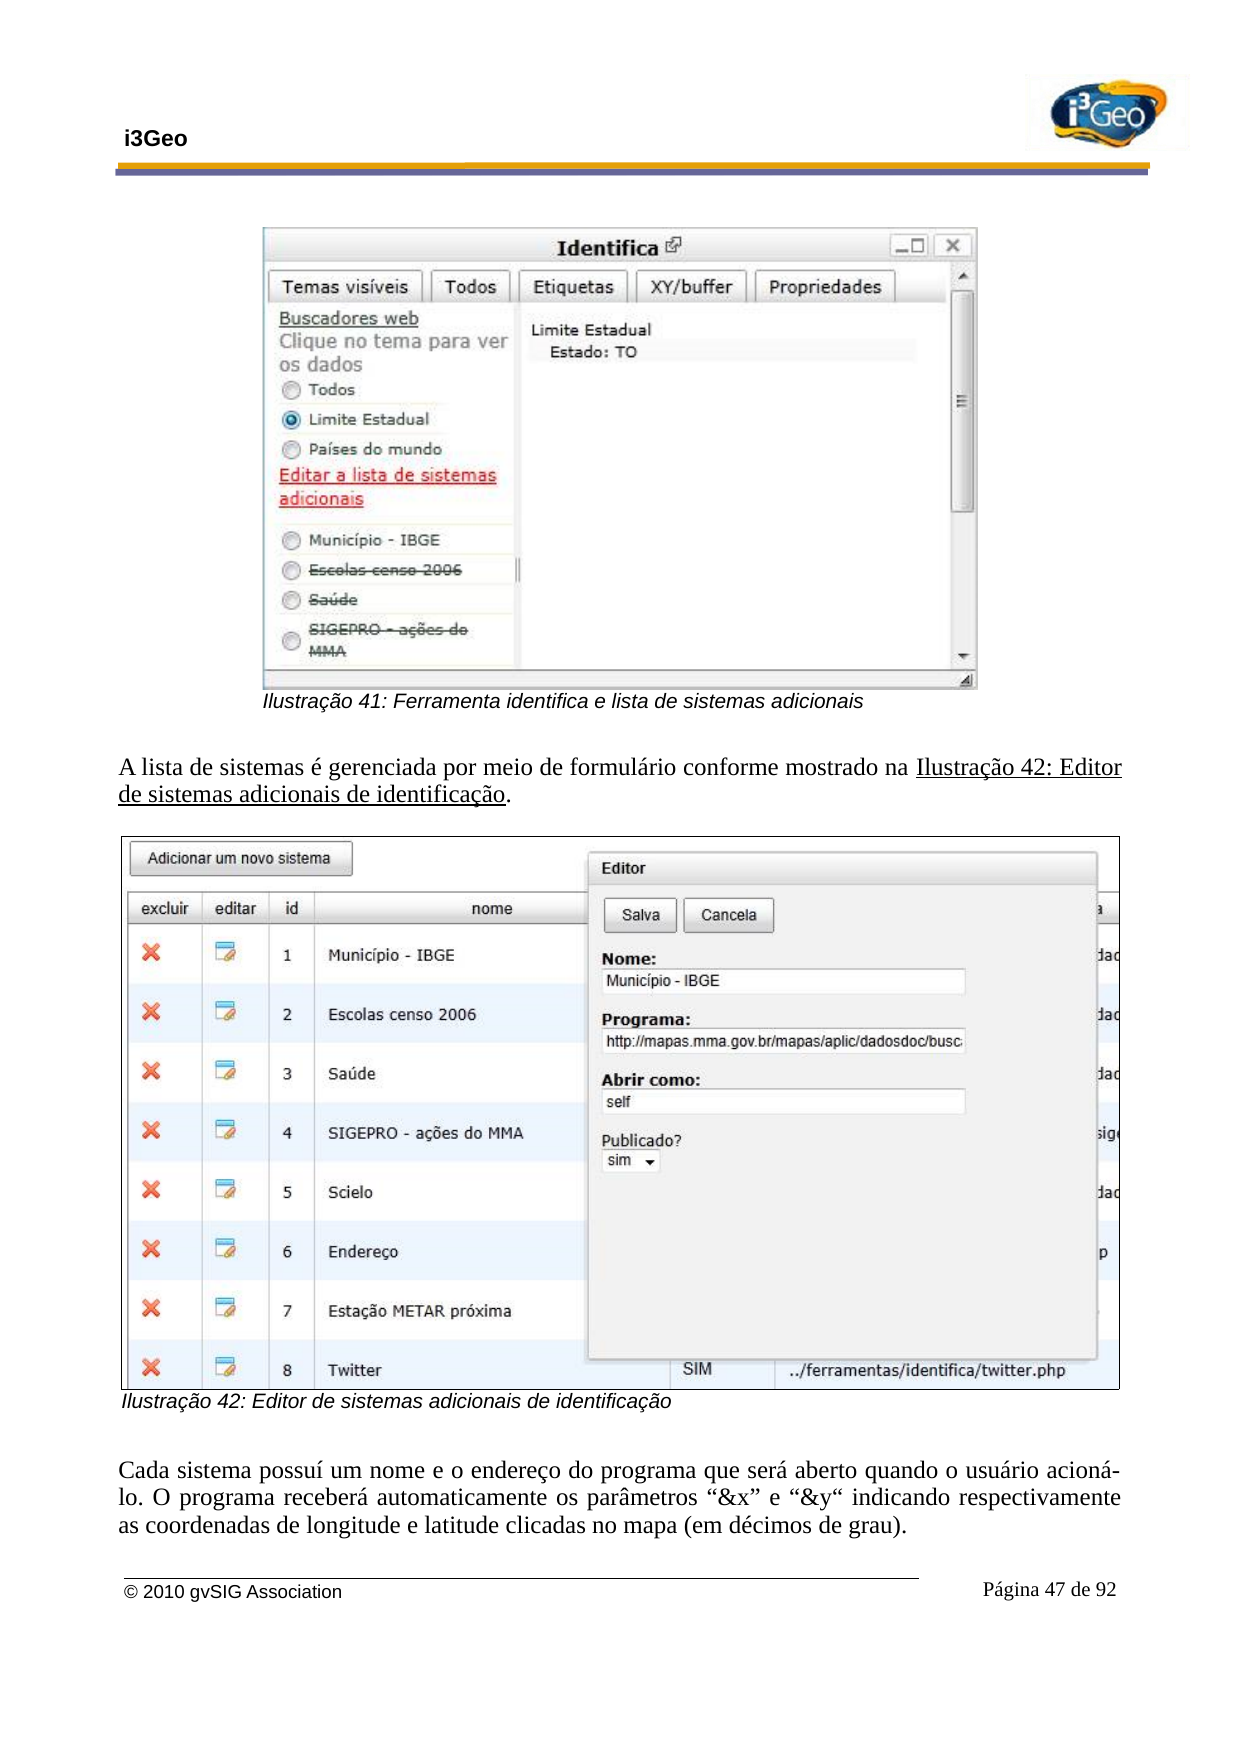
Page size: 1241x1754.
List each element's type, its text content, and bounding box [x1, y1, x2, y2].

text Ilustração 42: Editor de sistemas adicionais de identificação [121, 1390, 1119, 1413]
picture [1025, 74, 1191, 151]
text Ilustração 41: Ferramenta identifica e lista de sistemas adicionais [262, 690, 978, 713]
picture [122, 837, 1119, 1389]
text A lista de sistemas é gerenciada por meio de formulário conforme mostrado na Ilustração 42: Editor de sistemas adicionais de identificação. [118, 753, 1122, 808]
text Cada sistema possuí um nome e o endereço do programa que será aberto quando o usuário acioná-lo. O programa receberá automaticamente os parâmetros “&x” e “&y“ indicando respectivamente as coordenadas de longitude e latitude clicadas no mapa (em décimos de grau). [118, 1456, 1122, 1539]
picture [262, 227, 978, 690]
